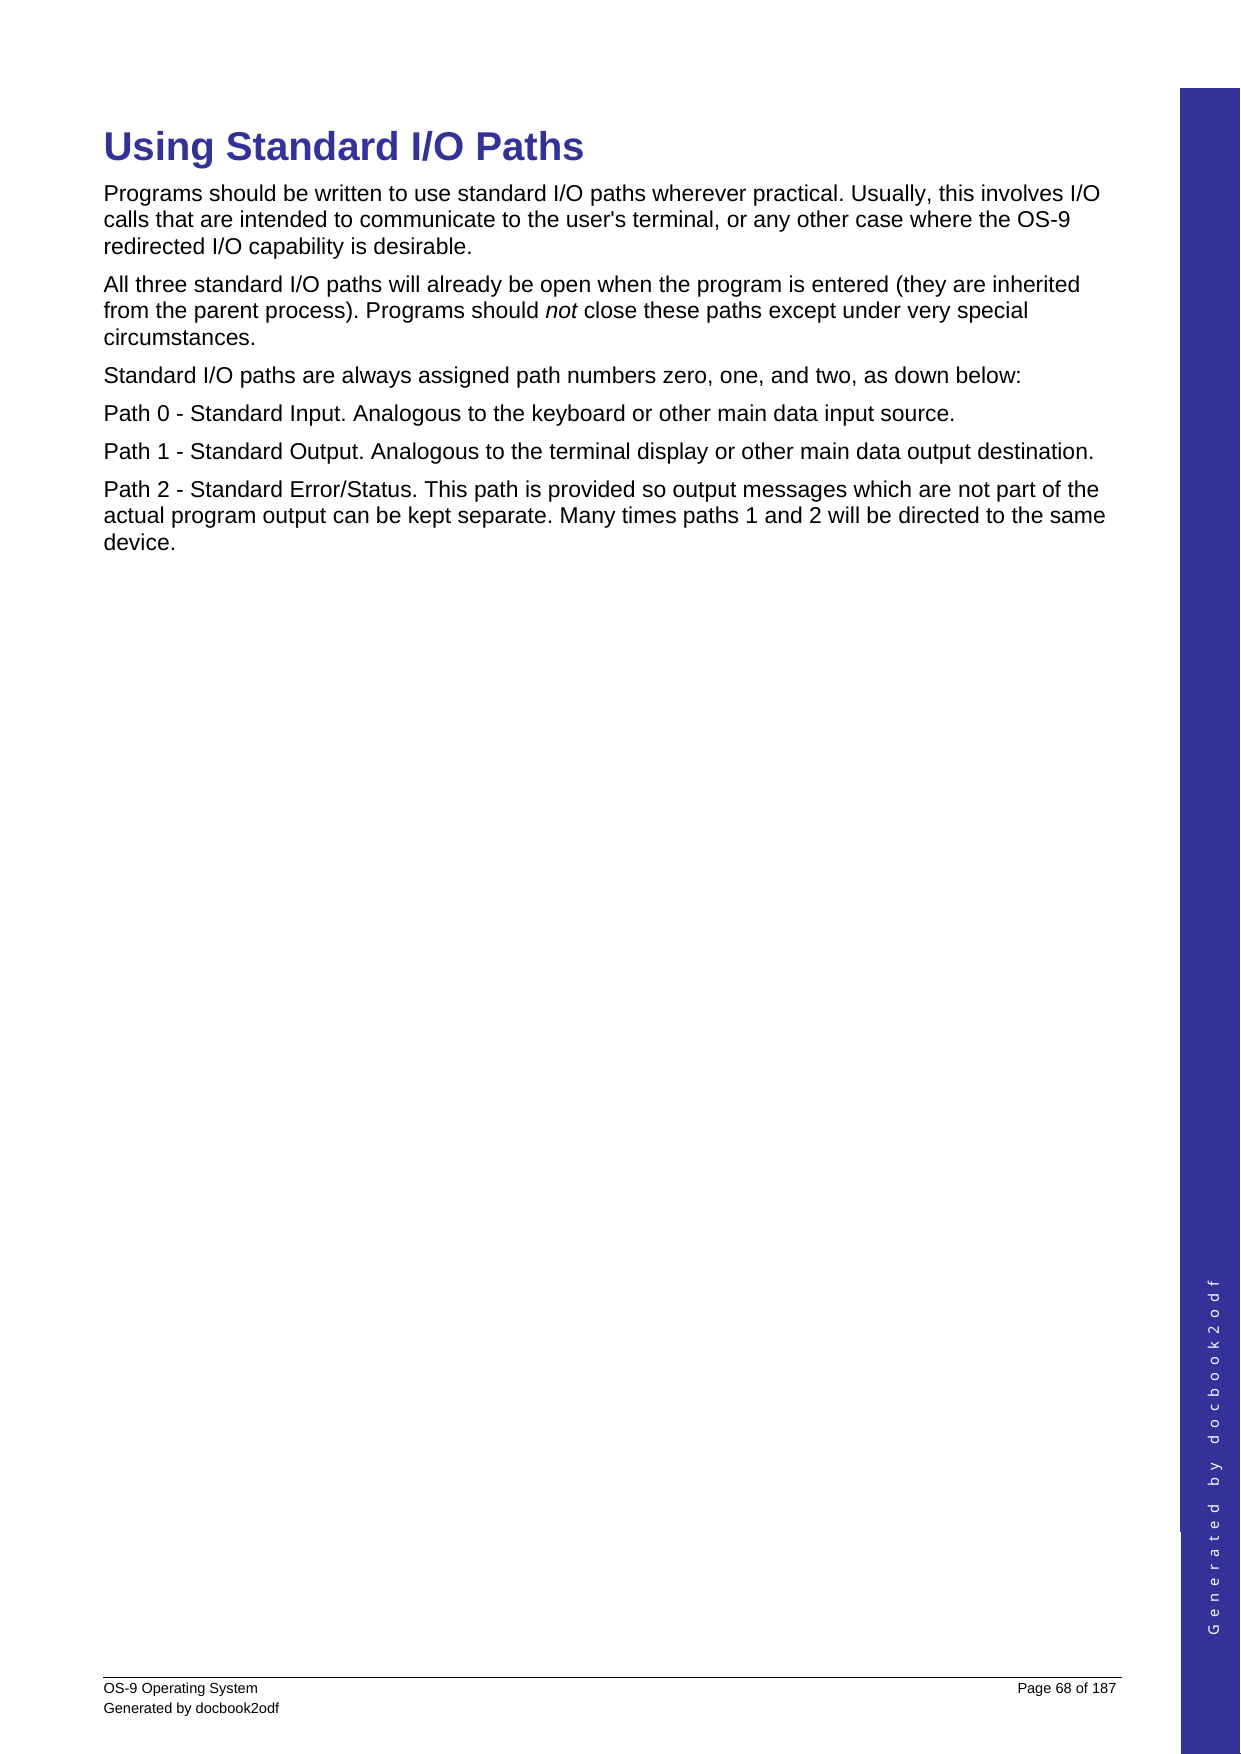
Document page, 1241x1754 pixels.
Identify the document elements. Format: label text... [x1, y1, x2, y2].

text Path 2 - Standard Error/Status. This path is provided so output messages which are not part of the actual program output can be kept separate. Many times paths 1 and 2 will be directed to the same device. [103, 476, 1122, 555]
text All three standard I/O paths will already be open when the program is entered (they are inherited from the parent process). Programs should not close these paths except under very special circumstances. [103, 271, 1122, 350]
text Programs should be written to use standard I/O paths wherever practical. Usually, this involves I/O calls that are intended to communicate to the user's terminal, or any other case where the OS-9 redirected I/O capability is desirable. [103, 180, 1122, 259]
subtitle Using Standard I/O Paths [103, 122, 1122, 168]
text Standard I/O paths are always assigned path numbers zero, one, and two, as down below: [103, 362, 1122, 388]
text Path 1 - Standard Output. Analogous to the terminal display or other main data output destination. [103, 438, 1122, 464]
text Path 0 - Standard Input. Analogous to the keyboard or other main data input source. [103, 400, 1122, 426]
